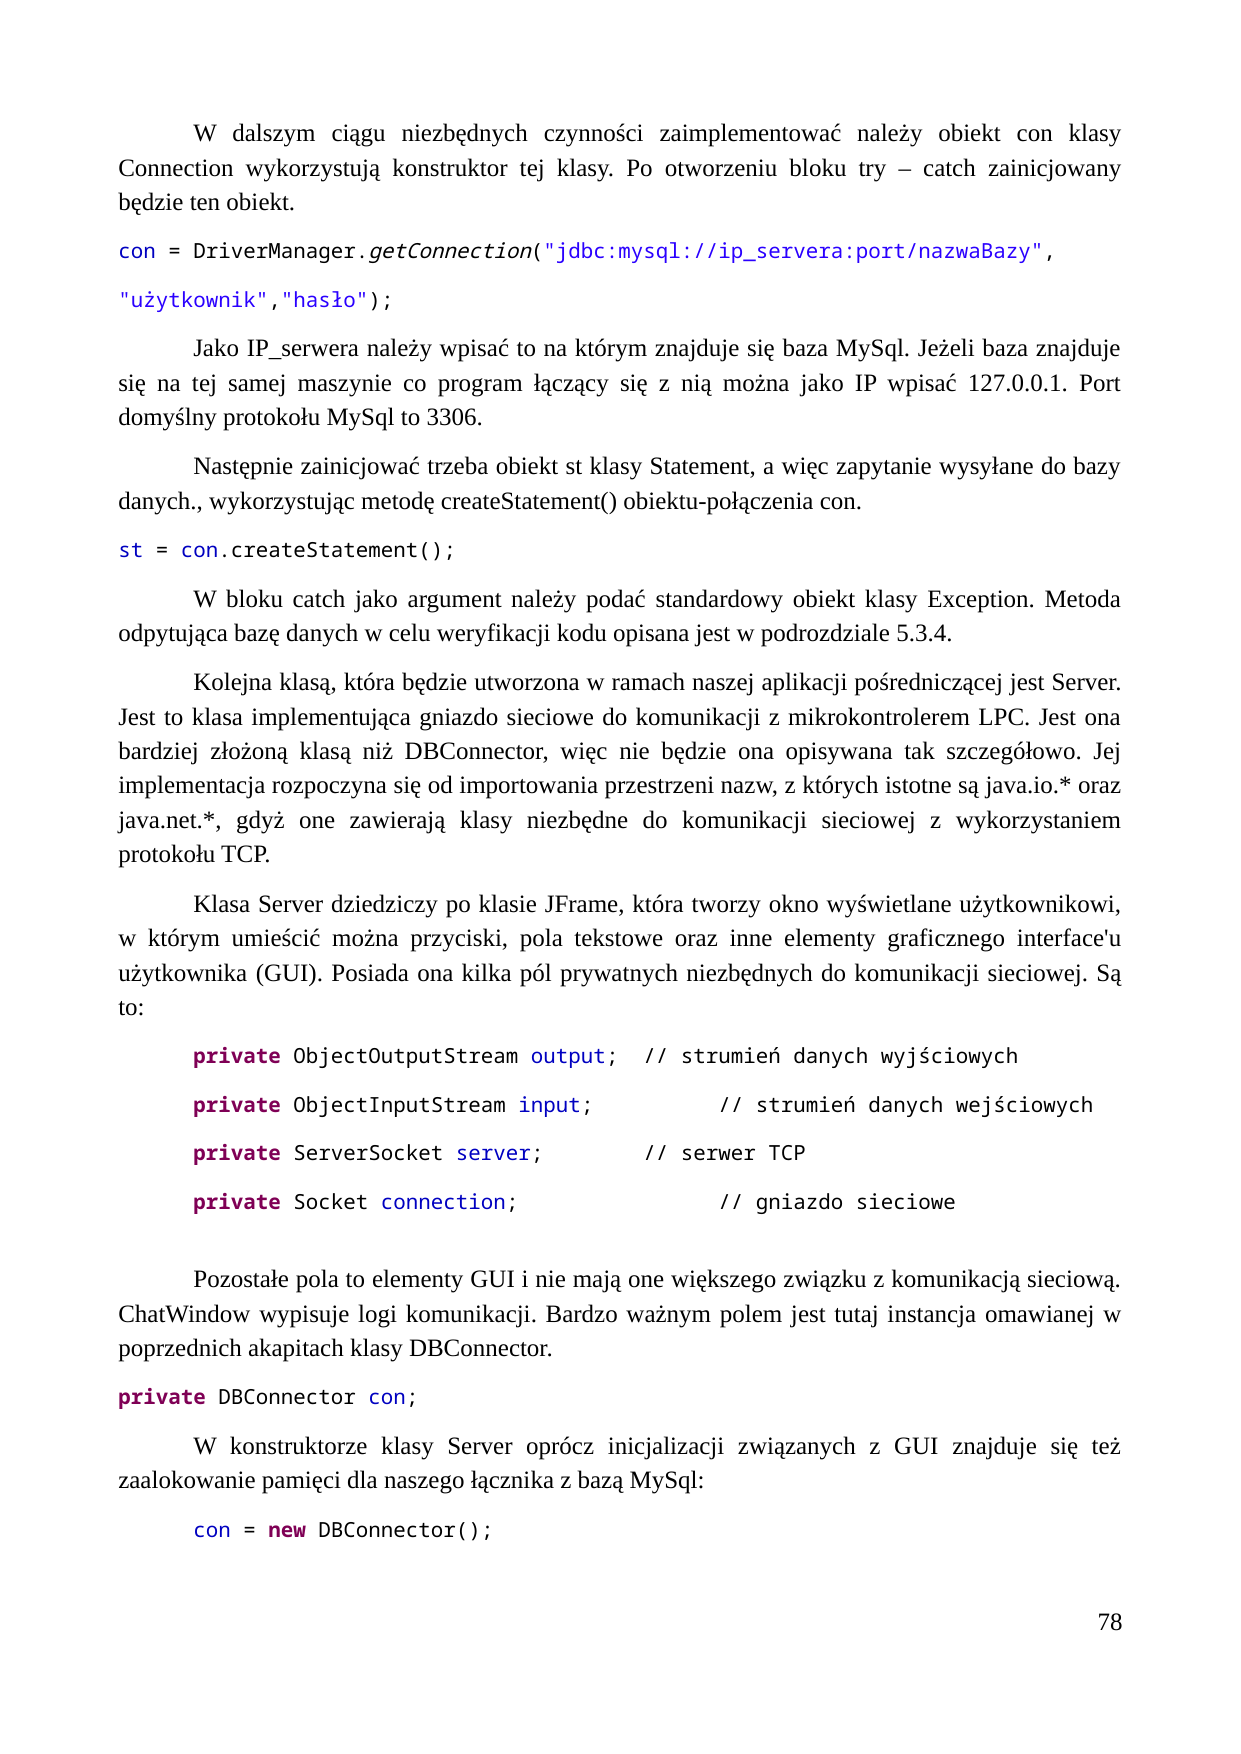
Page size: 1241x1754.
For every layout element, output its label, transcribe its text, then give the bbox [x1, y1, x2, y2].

text "użytkownik","hasło"); [118, 285, 1122, 313]
text W bloku catch jako argument należy podać standardowy obiekt klasy Exception. Metoda odpytująca bazę danych w celu weryfikacji kodu opisana jest w podrozdziale 5.3.4. [118, 584, 1122, 647]
text private ObjectInputStream input; // strumień danych wejściowych [118, 1090, 1122, 1118]
text Klasa Server dziedziczy po klasie JFrame, która tworzy okno wyświetlane użytkownikowi, w którym umieścić można przyciski, pola tekstowe oraz inne elementy graficznego interface'u użytkownika (GUI). Posiada ona kilka pól prywatnych niezbędnych do komunikacji sieciowej. Są to: [118, 889, 1122, 1021]
text private DBConnector con; [118, 1382, 1122, 1411]
text W dalszym ciągu niezbędnych czynności zaimplementować należy obiekt con klasy Connection wykorzystują konstruktor tej klasy. Po otworzeniu bloku try – catch zainicjowany będzie ten obiekt. [118, 118, 1122, 216]
text st = con.createStatement(); [118, 535, 1122, 563]
text con = new DBConnector(); [118, 1514, 1122, 1544]
text Pozostałe pola to elementy GUI i nie mają one większego związku z komunikacją sieciową. ChatWindow wypisuje logi komunikacji. Bardzo ważnym polem jest tutaj instancja omawianej w poprzednich akapitach klasy DBConnector. [118, 1264, 1122, 1362]
text con = DriverManager.getConnection("jdbc:mysql://ip_servera:port/nazwaBazy", [118, 236, 1122, 264]
text private ServerSocket server; // serwer TCP [118, 1138, 1122, 1167]
text Następnie zainicjować trzeba obiekt st klasy Statement, a więc zapytanie wysyłane do bazy danych., wykorzystując metodę createStatement() obiektu-połączenia con. [118, 451, 1122, 515]
text private Socket connection; // gniazdo sieciowe [118, 1187, 1122, 1216]
text Kolejna klasą, która będzie utworzona w ramach naszej aplikacji pośredniczącej jest Server. Jest to klasa implementująca gniazdo sieciowe do komunikacji z mikrokontrolerem LPC. Jest ona bardziej złożoną klasą niż DBConnector, więc nie będzie ona opisywana tak szczegółowo. Jej implementacja rozpoczyna się od importowania przestrzeni nazw, z których istotne są java.io.* oraz java.net.*, gdyż one zawierają klasy niezbędne do komunikacji sieciowej z wykorzystaniem protokołu TCP. [118, 667, 1122, 868]
text Jako IP_serwera należy wpisać to na którym znajduje się baza MySql. Jeżeli baza znajduje się na tej samej maszynie co program łączący się z nią można jako IP wpisać 127.0.0.1. Port domyślny protokołu MySql to 3306. [118, 333, 1122, 431]
text W konstruktorze klasy Server oprócz inicjalizacji związanych z GUI znajduje się też zaalokowanie pamięci dla naszego łącznika z bazą MySql: [118, 1431, 1122, 1494]
text private ObjectOutputStream output; // strumień danych wyjściowych [118, 1041, 1122, 1069]
